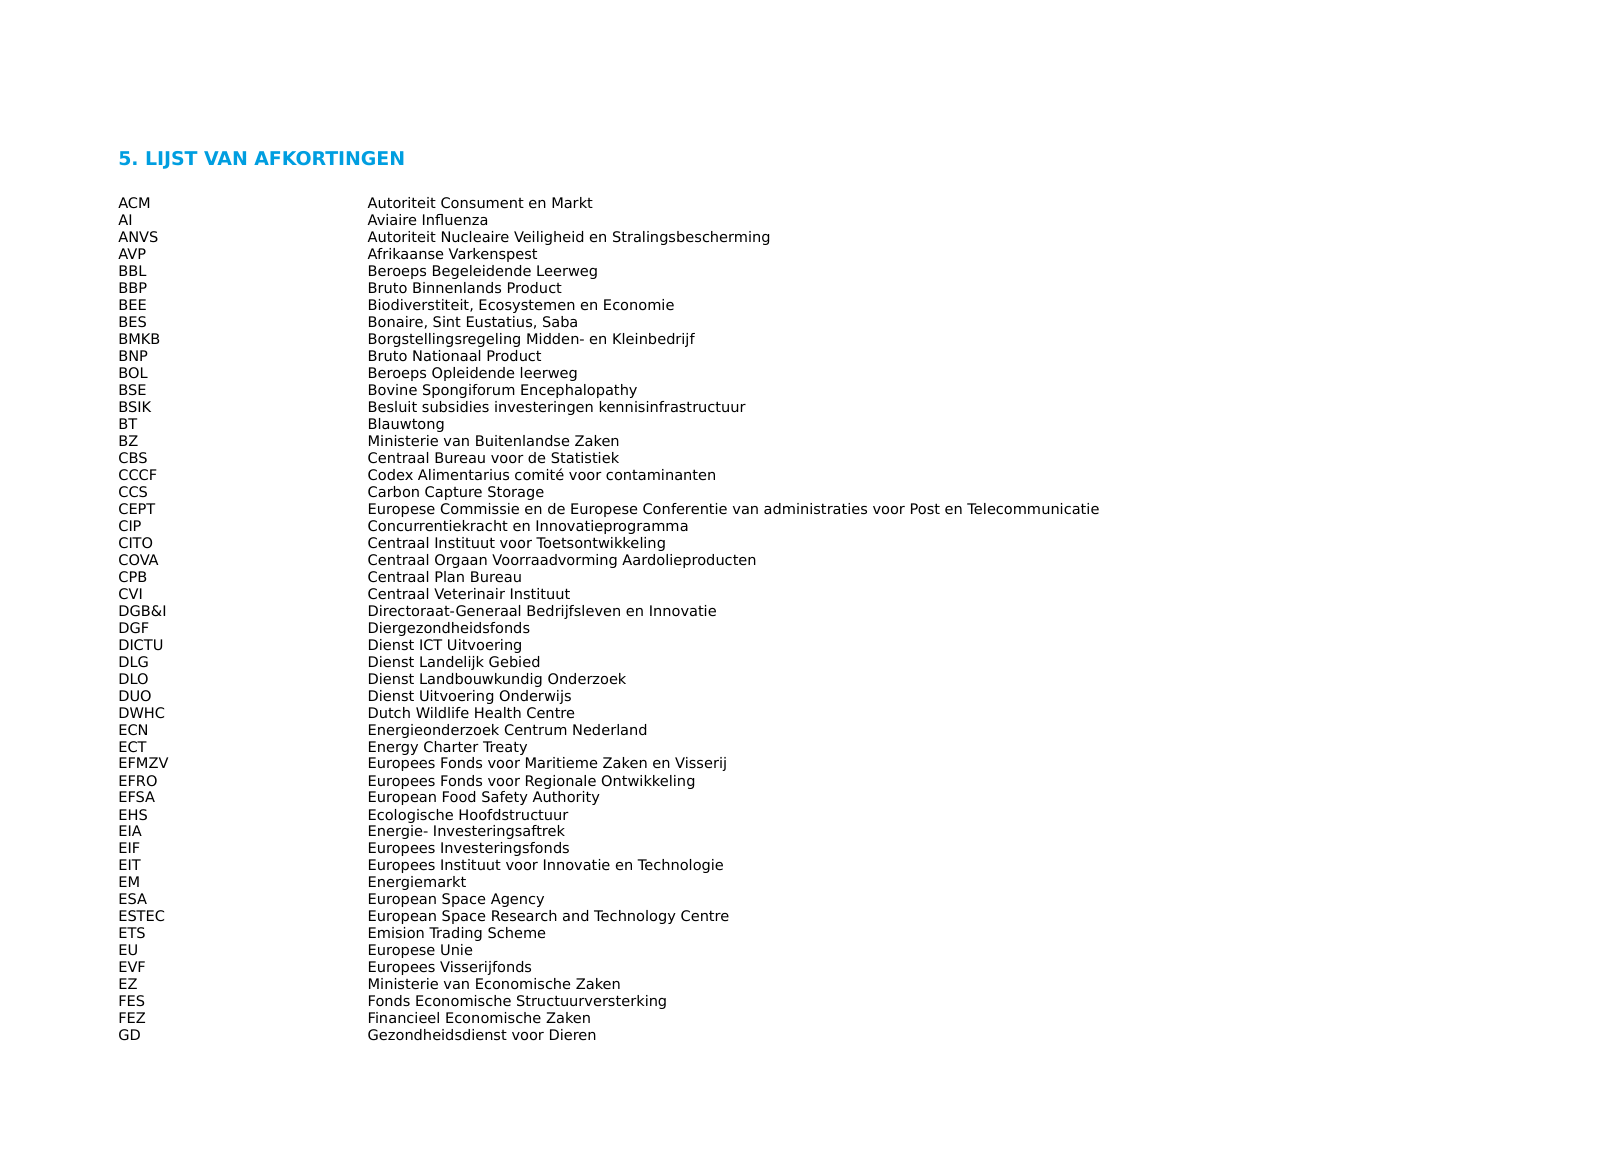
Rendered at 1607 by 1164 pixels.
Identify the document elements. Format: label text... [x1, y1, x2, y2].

table_cell CCCF [118, 467, 362, 484]
table_cell Energiemarkt [362, 874, 1488, 891]
table_cell FEZ [118, 1010, 362, 1027]
table_cell Gezondheidsdienst voor Dieren [362, 1027, 1488, 1044]
table_cell GD [118, 1027, 362, 1044]
table_cell BBL [118, 263, 362, 280]
table_cell Bonaire, Sint Eustatius, Saba [362, 314, 1488, 331]
table_cell EVF [118, 959, 362, 976]
table_cell Europees Fonds voor Maritieme Zaken en Visserij [362, 755, 1488, 772]
table_cell Bovine Spongiforum Encephalopathy [362, 382, 1488, 399]
table_cell BMKB [118, 331, 362, 348]
table_cell Dienst Uitvoering Onderwijs [362, 688, 1488, 704]
table_cell Aviaire Influenza [362, 212, 1488, 229]
table_cell CBS [118, 450, 362, 467]
table_cell Europees Fonds voor Regionale Ontwikkeling [362, 773, 1488, 789]
table_cell BZ [118, 433, 362, 450]
table_cell CIP [118, 518, 362, 535]
table_cell Fonds Economische Structuurversterking [362, 993, 1488, 1010]
subtitle 5. LIJST VAN AFKORTINGEN [118, 148, 1488, 170]
table_cell Energie- Investeringsaftrek [362, 823, 1488, 840]
table_cell Energy Charter Treaty [362, 739, 1488, 755]
table_cell CEPT [118, 501, 362, 518]
table_cell Besluit subsidies investeringen kennisinfrastructuur [362, 399, 1488, 416]
table_cell Energieonderzoek Centrum Nederland [362, 721, 1488, 738]
table_cell Centraal Plan Bureau [362, 569, 1488, 586]
table_cell Dienst Landelijk Gebied [362, 654, 1488, 671]
table_cell DLG [118, 654, 362, 671]
table_cell Europees Visserijfonds [362, 959, 1488, 976]
table_cell Centraal Bureau voor de Statistiek [362, 450, 1488, 467]
table_cell EIF [118, 840, 362, 857]
table_cell DGB&I [118, 603, 362, 619]
table_cell Dienst ICT Uitvoering [362, 637, 1488, 653]
table_cell EFRO [118, 773, 362, 789]
table_cell COVA [118, 552, 362, 569]
table_cell BOL [118, 365, 362, 382]
table_cell BBP [118, 280, 362, 297]
table_cell EFSA [118, 789, 362, 806]
table_cell Europees Instituut voor Innovatie en Technologie [362, 857, 1488, 874]
table_cell Ministerie van Buitenlandse Zaken [362, 433, 1488, 450]
table_cell ANVS [118, 229, 362, 246]
table_cell European Space Research and Technology Centre [362, 908, 1488, 925]
table_cell Diergezondheidsfonds [362, 620, 1488, 637]
table_cell Concurrentiekracht en Innovatieprogramma [362, 518, 1488, 535]
table_cell FES [118, 993, 362, 1010]
table_cell Financieel Economische Zaken [362, 1010, 1488, 1027]
table_cell EIA [118, 823, 362, 840]
table_cell BSE [118, 382, 362, 399]
table_cell Directoraat-Generaal Bedrijfsleven en Innovatie [362, 603, 1488, 619]
table_cell Centraal Instituut voor Toetsontwikkeling [362, 535, 1488, 552]
table_cell Ministerie van Economische Zaken [362, 976, 1488, 993]
table_cell DGF [118, 620, 362, 637]
table_cell CCS [118, 484, 362, 501]
table_cell BT [118, 416, 362, 433]
table_cell Ecologische Hoofdstructuur [362, 806, 1488, 823]
table_cell Dutch Wildlife Health Centre [362, 705, 1488, 721]
table_cell Centraal Veterinair Instituut [362, 586, 1488, 603]
table_cell Biodiverstiteit, Ecosystemen en Economie [362, 297, 1488, 314]
table_cell EZ [118, 976, 362, 993]
table_cell Dienst Landbouwkundig Onderzoek [362, 671, 1488, 687]
table_cell BSIK [118, 399, 362, 416]
table_cell EM [118, 874, 362, 891]
table_cell Autoriteit Nucleaire Veiligheid en Stralingsbescherming [362, 229, 1488, 246]
table_cell CVI [118, 586, 362, 603]
table_cell Afrikaanse Varkenspest [362, 246, 1488, 263]
table_cell EU [118, 942, 362, 959]
table_cell AVP [118, 246, 362, 263]
table_cell European Food Safety Authority [362, 789, 1488, 806]
table_header Autoriteit Consument en Markt [362, 195, 1488, 212]
table_cell Beroeps Opleidende leerweg [362, 365, 1488, 382]
table_cell CITO [118, 535, 362, 552]
table_cell Borgstellingsregeling Midden- en Kleinbedrijf [362, 331, 1488, 348]
table_cell CPB [118, 569, 362, 586]
table_cell BEE [118, 297, 362, 314]
table_header ACM [118, 195, 362, 212]
table_cell Europese Commissie en de Europese Conferentie van administraties voor Post en Telecommunicatie [362, 501, 1488, 518]
table_cell DICTU [118, 637, 362, 653]
table_cell Europese Unie [362, 942, 1488, 959]
table_cell Bruto Nationaal Product [362, 348, 1488, 365]
table_cell DUO [118, 688, 362, 704]
table_cell ETS [118, 925, 362, 942]
table_cell BES [118, 314, 362, 331]
table_cell ECN [118, 721, 362, 738]
table_cell Blauwtong [362, 416, 1488, 433]
table_cell EHS [118, 806, 362, 823]
table_cell ESTEC [118, 908, 362, 925]
table_cell Centraal Orgaan Voorraadvorming Aardolieproducten [362, 552, 1488, 569]
table_cell DLO [118, 671, 362, 687]
table_cell European Space Agency [362, 891, 1488, 908]
table_cell Bruto Binnenlands Product [362, 280, 1488, 297]
table_cell AI [118, 212, 362, 229]
table_cell BNP [118, 348, 362, 365]
table_cell Carbon Capture Storage [362, 484, 1488, 501]
table_cell Codex Alimentarius comité voor contaminanten [362, 467, 1488, 484]
table_cell Emision Trading Scheme [362, 925, 1488, 942]
table_cell EFMZV [118, 755, 362, 772]
table_cell Beroeps Begeleidende Leerweg [362, 263, 1488, 280]
table_cell ESA [118, 891, 362, 908]
table_cell ECT [118, 739, 362, 755]
table_cell Europees Investeringsfonds [362, 840, 1488, 857]
table_cell DWHC [118, 705, 362, 721]
table_cell EIT [118, 857, 362, 874]
